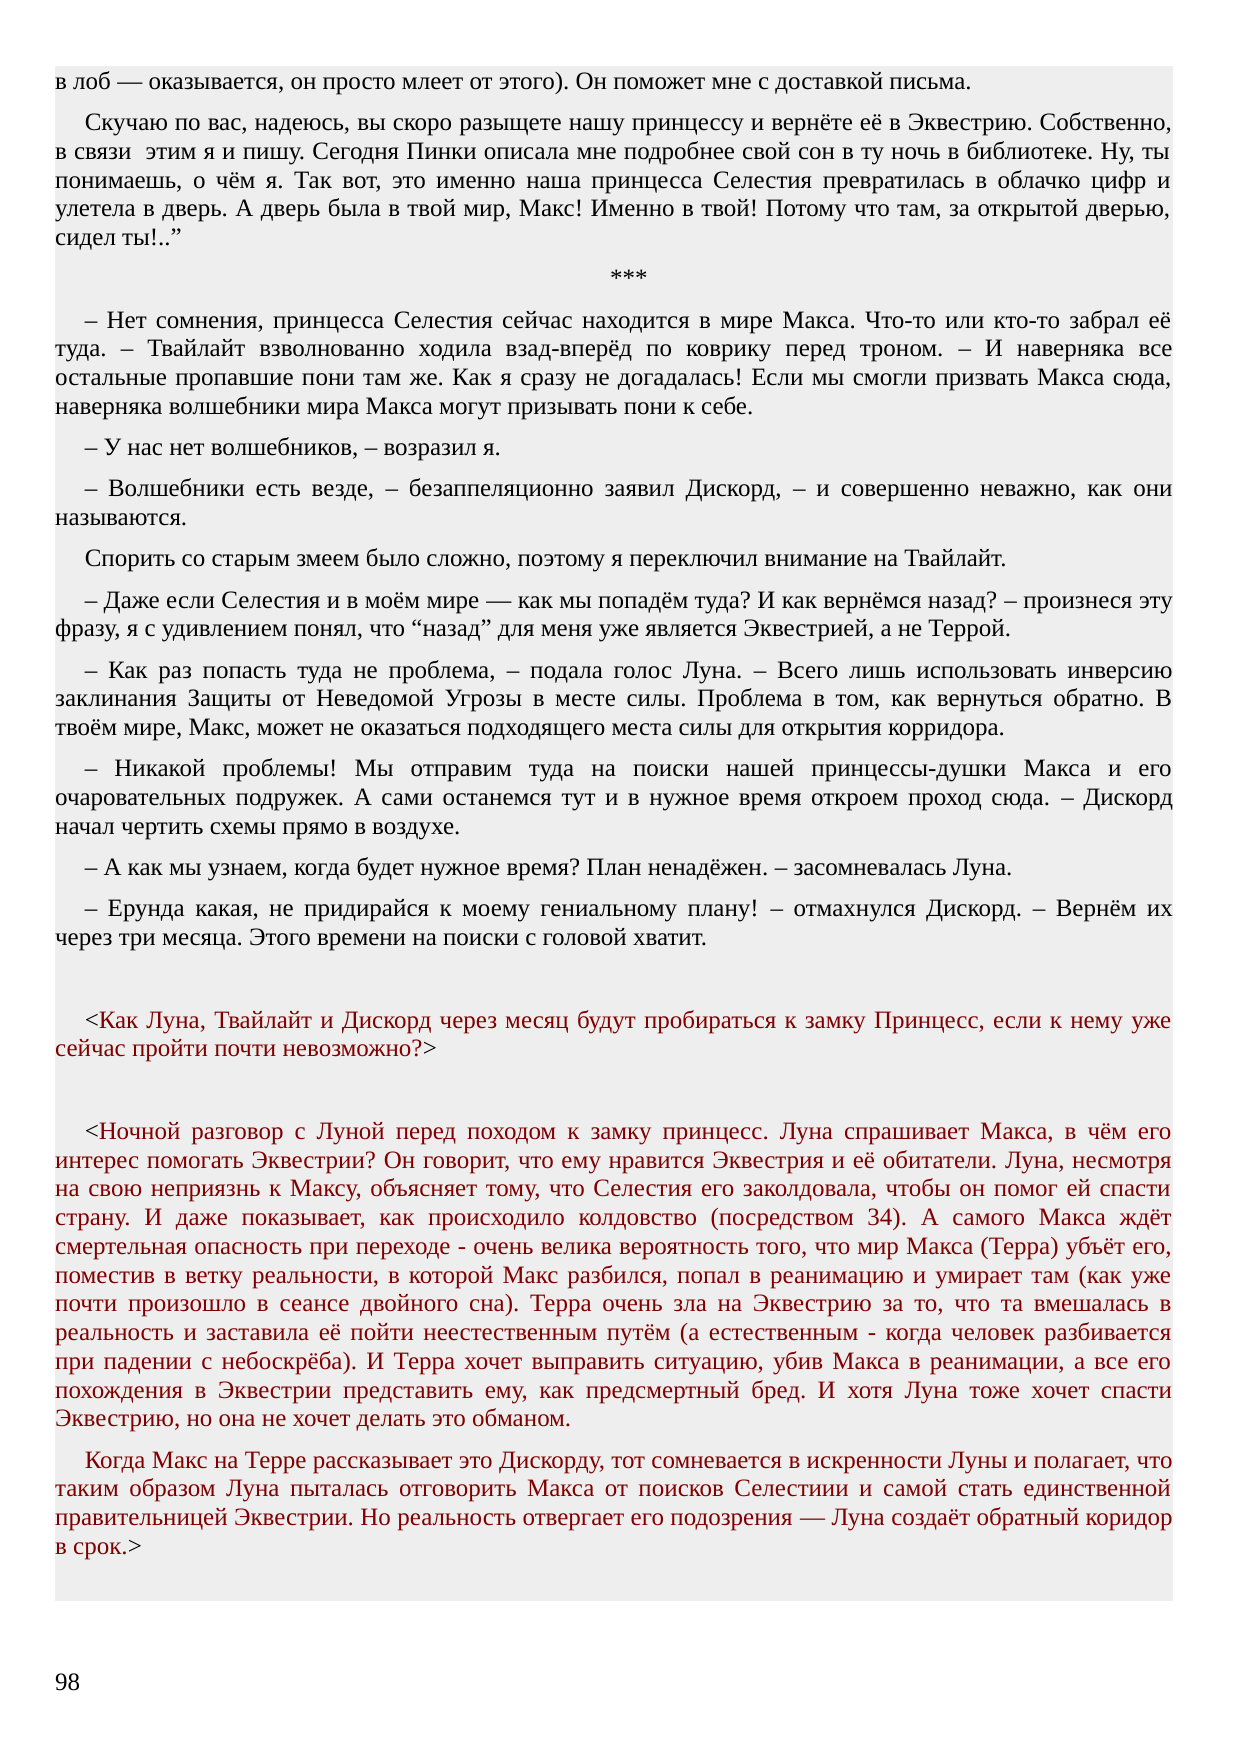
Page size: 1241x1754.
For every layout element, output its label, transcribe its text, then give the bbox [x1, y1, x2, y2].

text – Нет сомнения, принцесса Селестия сейчас находится в мире Макса. Что-то или кто-то забрал её туда. – Твайлайт взволнованно ходила взад-вперёд по коврику перед троном. – И наверняка все остальные пропавшие пони там же. Как я сразу не догадалась! Если мы смогли призвать Макса сюда, наверняка волшебники мира Макса могут призывать пони к себе. [55, 305, 1173, 420]
text – А как мы узнаем, когда будет нужное время? План ненадёжен. – засомневалась Луна. [55, 852, 1173, 881]
text *** [55, 263, 1173, 292]
text – У нас нет волшебников, – возразил я. [55, 432, 1173, 461]
text – Как раз попасть туда не проблема, – подала голос Луна. – Всего лишь использовать инверсию заклинания Защиты от Неведомой Угрозы в месте силы. Проблема в том, как вернуться обратно. В твоём мире, Макс, может не оказаться подходящего места силы для открытия корридора. [55, 655, 1173, 741]
text <Ночной разговор с Луной перед походом к замку принцесс. Луна спрашивает Макса, в чём его интерес помогать Эквестрии? Он говорит, что ему нравится Эквестрия и её обитатели. Луна, несмотря на свою неприязнь к Максу, объясняет тому, что Селестия его заколдовала, чтобы он помог ей спасти страну. И даже показывает, как происходило колдовство (посредством 34). А самого Макса ждёт смертельная опасность при переходе - очень велика вероятность того, что мир Макса (Терра) убъёт его, поместив в ветку реальности, в которой Макс разбился, попал в реанимацию и умирает там (как уже почти произошло в сеансе двойного сна). Терра очень зла на Эквестрию за то, что та вмешалась в реальность и заставила её пойти неестественным путём (а естественным - когда человек разбивается при падении с небоскрёба). И Терра хочет выправить ситуацию, убив Макса в реанимации, а все его похождения в Эквестрии представить ему, как предсмертный бред. И хотя Луна тоже хочет спасти Эквестрию, но она не хочет делать это обманом. [55, 1116, 1173, 1432]
text Когда Макс на Терре рассказывает это Дискорду, тот сомневается в искренности Луны и полагает, что таким образом Луна пыталась отговорить Макса от поисков Селестиии и самой стать единственной правительницей Эквестрии. Но реальность отвергает его подозрения — Луна создаёт обратный коридор в срок.> [55, 1445, 1173, 1560]
text Скучаю по вас, надеюсь, вы скоро разыщете нашу принцессу и вернёте её в Эквестрию. Собственно, в связи этим я и пишу. Сегодня Пинки описала мне подробнее свой сон в ту ночь в библиотеке. Ну, ты понимаешь, о чём я. Так вот, это именно наша принцесса Селестия превратилась в облачко цифр и улетела в дверь. А дверь была в твой мир, Макс! Именно в твой! Потому что там, за открытой дверью, сидел ты!..” [55, 107, 1173, 251]
text – Даже если Селестия и в моём мире — как мы попадём туда? И как вернёмся назад? – произнеся эту фразу, я с удивлением понял, что “назад” для меня уже является Эквестрией, а не Террой. [55, 585, 1173, 642]
text – Ерунда какая, не придирайся к моему гениальному плану! – отмахнулся Дискорд. – Вернём их через три месяца. Этого времени на поиски с головой хватит. [55, 893, 1173, 951]
text <Как Луна, Твайлайт и Дискорд через месяц будут пробираться к замку Принцесс, если к нему уже сейчас пройти почти невозможно?> [55, 1005, 1173, 1062]
text – Волшебники есть везде, – безаппеляционно заявил Дискорд, – и совершенно неважно, как они называются. [55, 473, 1173, 531]
text Спорить со старым змеем было сложно, поэтому я переключил внимание на Твайлайт. [55, 543, 1173, 572]
text – Никакой проблемы! Мы отправим туда на поиски нашей принцессы-душки Макса и его очаровательных подружек. А сами останемся тут и в нужное время откроем проход сюда. – Дискорд начал чертить схемы прямо в воздухе. [55, 753, 1173, 840]
text в лоб — оказывается, он просто млеет от этого). Он поможет мне с доставкой письма. [55, 66, 1173, 95]
